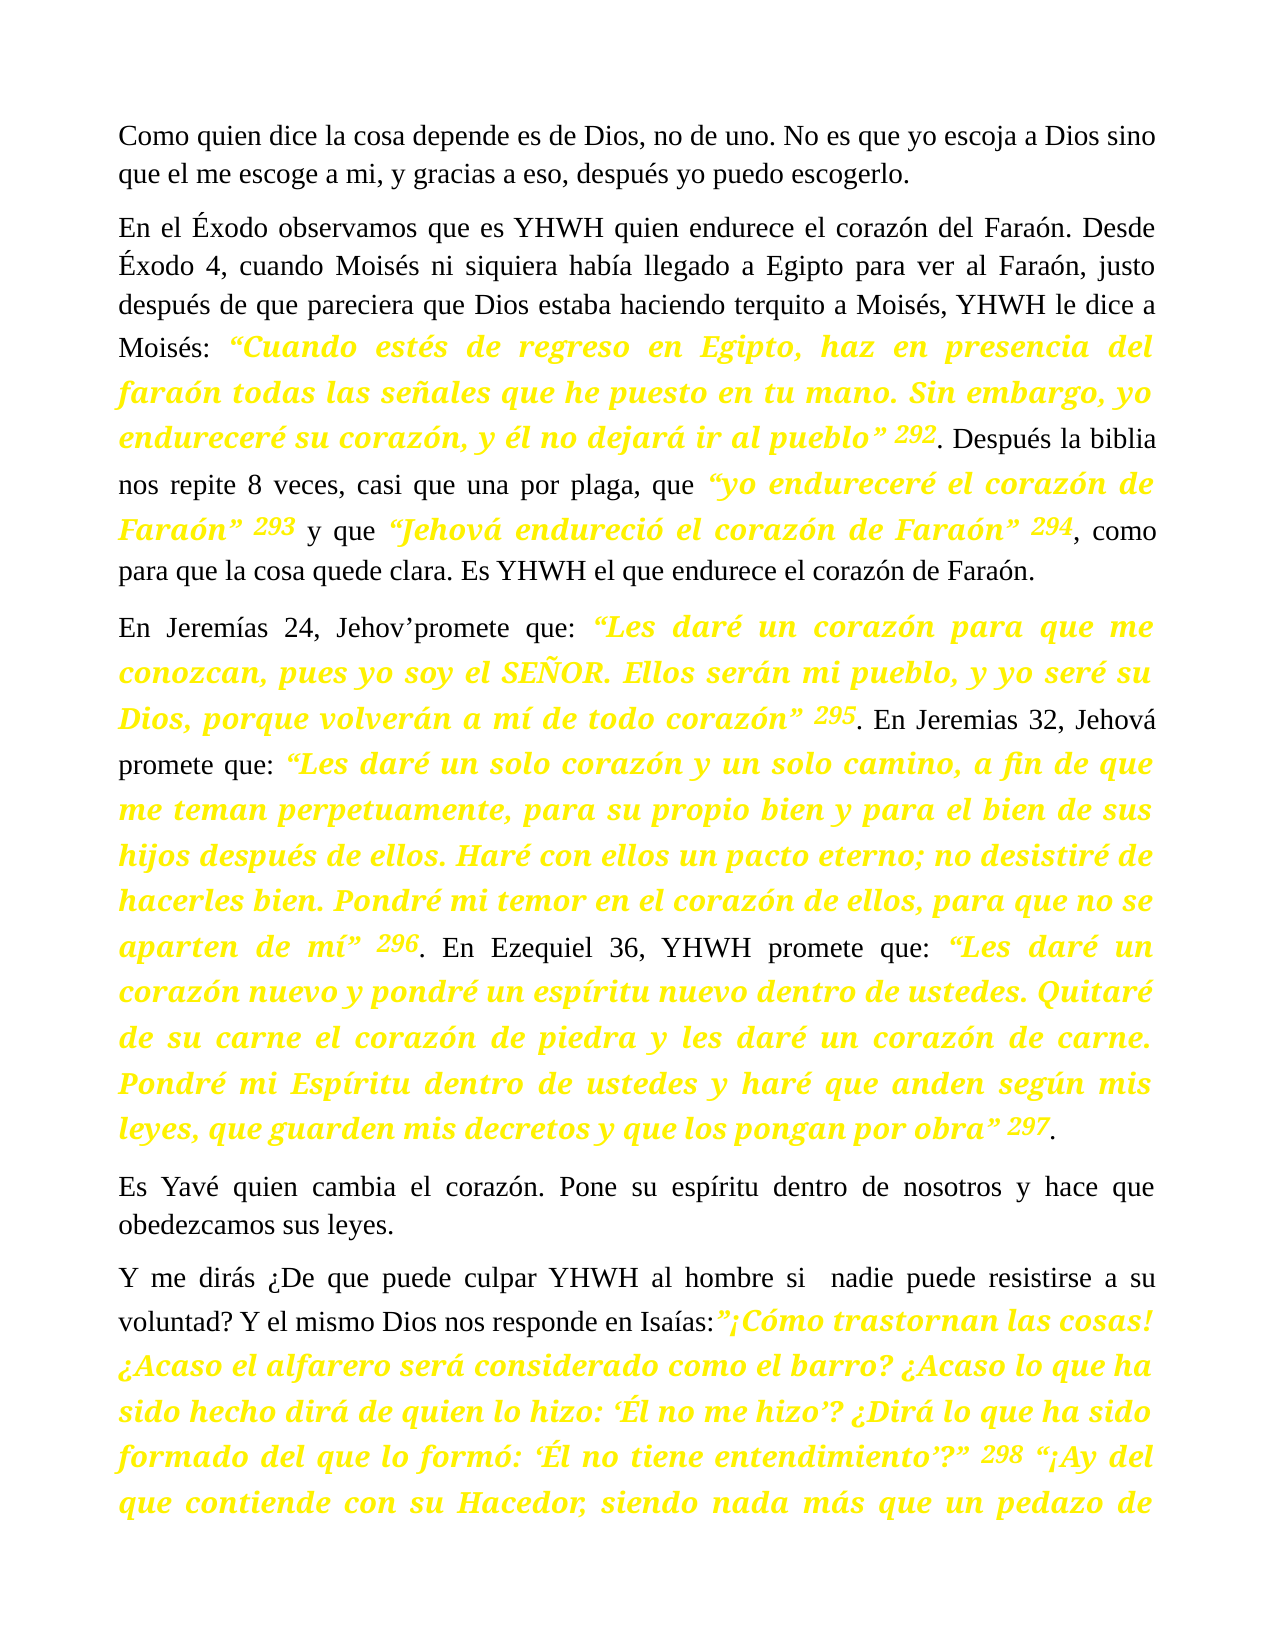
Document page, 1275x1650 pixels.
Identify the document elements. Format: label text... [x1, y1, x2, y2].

text En el Éxodo observamos que es YHWH quien endurece el corazón del Faraón. Desde Éxodo 4, cuando Moisés ni siquiera había llegado a Egipto para ver al Faraón, justo después de que pareciera que Dios estaba haciendo terquito a Moisés, YHWH le dice a Moisés: “Cuando estés de regreso en Egipto, haz en presencia del faraón todas las señales que he puesto en tu mano. Sin embargo, yo endureceré su corazón, y él no dejará ir al pueblo” . Después la biblia nos repite 8 veces, casi que una por plaga, que “yo endureceré el corazón de Faraón” y que “Jehová endureció el corazón de Faraón” , como para que la cosa quede clara. Es YHWH el que endurece el corazón de Faraón. [118, 210, 1157, 587]
text Y me dirás ¿De que puede culpar YHWH al hombre si nadie puede resistirse a su voluntad? Y el mismo Dios nos responde en Isaías:”¡Cómo trastornan las cosas! ¿Acaso el alfarero será considerado como el barro? ¿Acaso lo que ha sido hecho dirá de quien lo hizo: ‘Él no me hizo’? ¿Dirá lo que ha sido formado del que lo formó: ‘Él no tiene entendimiento’?” “¡Ay del que contiende con su Hacedor, siendo nada más que un pedazo de [118, 1260, 1157, 1522]
text En Jeremías 24, Jehov’promete que: “Les daré un corazón para que me conozcan, pues yo soy el SEÑOR. Ellos serán mi pueblo, y yo seré su Dios, porque volverán a mí de todo corazón” . En Jeremias 32, Jehová promete que: “Les daré un solo corazón y un solo camino, a fin de que me teman perpetuamente, para su propio bien y para el bien de sus hijos después de ellos. Haré con ellos un pacto eterno; no desistiré de hacerles bien. Pondré mi temor en el corazón de ellos, para que no se aparten de mí” . En Ezequiel 36, YHWH promete que: “Les daré un corazón nuevo y pondré un espíritu nuevo dentro de ustedes. Quitaré de su carne el corazón de piedra y les daré un corazón de carne. Pondré mi Espíritu dentro de ustedes y haré que anden según mis leyes, que guarden mis decretos y que los pongan por obra” . [118, 607, 1157, 1148]
text Es Yavé quien cambia el corazón. Pone su espíritu dentro de nosotros y hace que obedezcamos sus leyes. [118, 1169, 1157, 1241]
text Como quien dice la cosa depende es de Dios, no de uno. No es que yo escoja a Dios sino que el me escoge a mi, y gracias a eso, después yo puedo escogerlo. [118, 118, 1157, 190]
